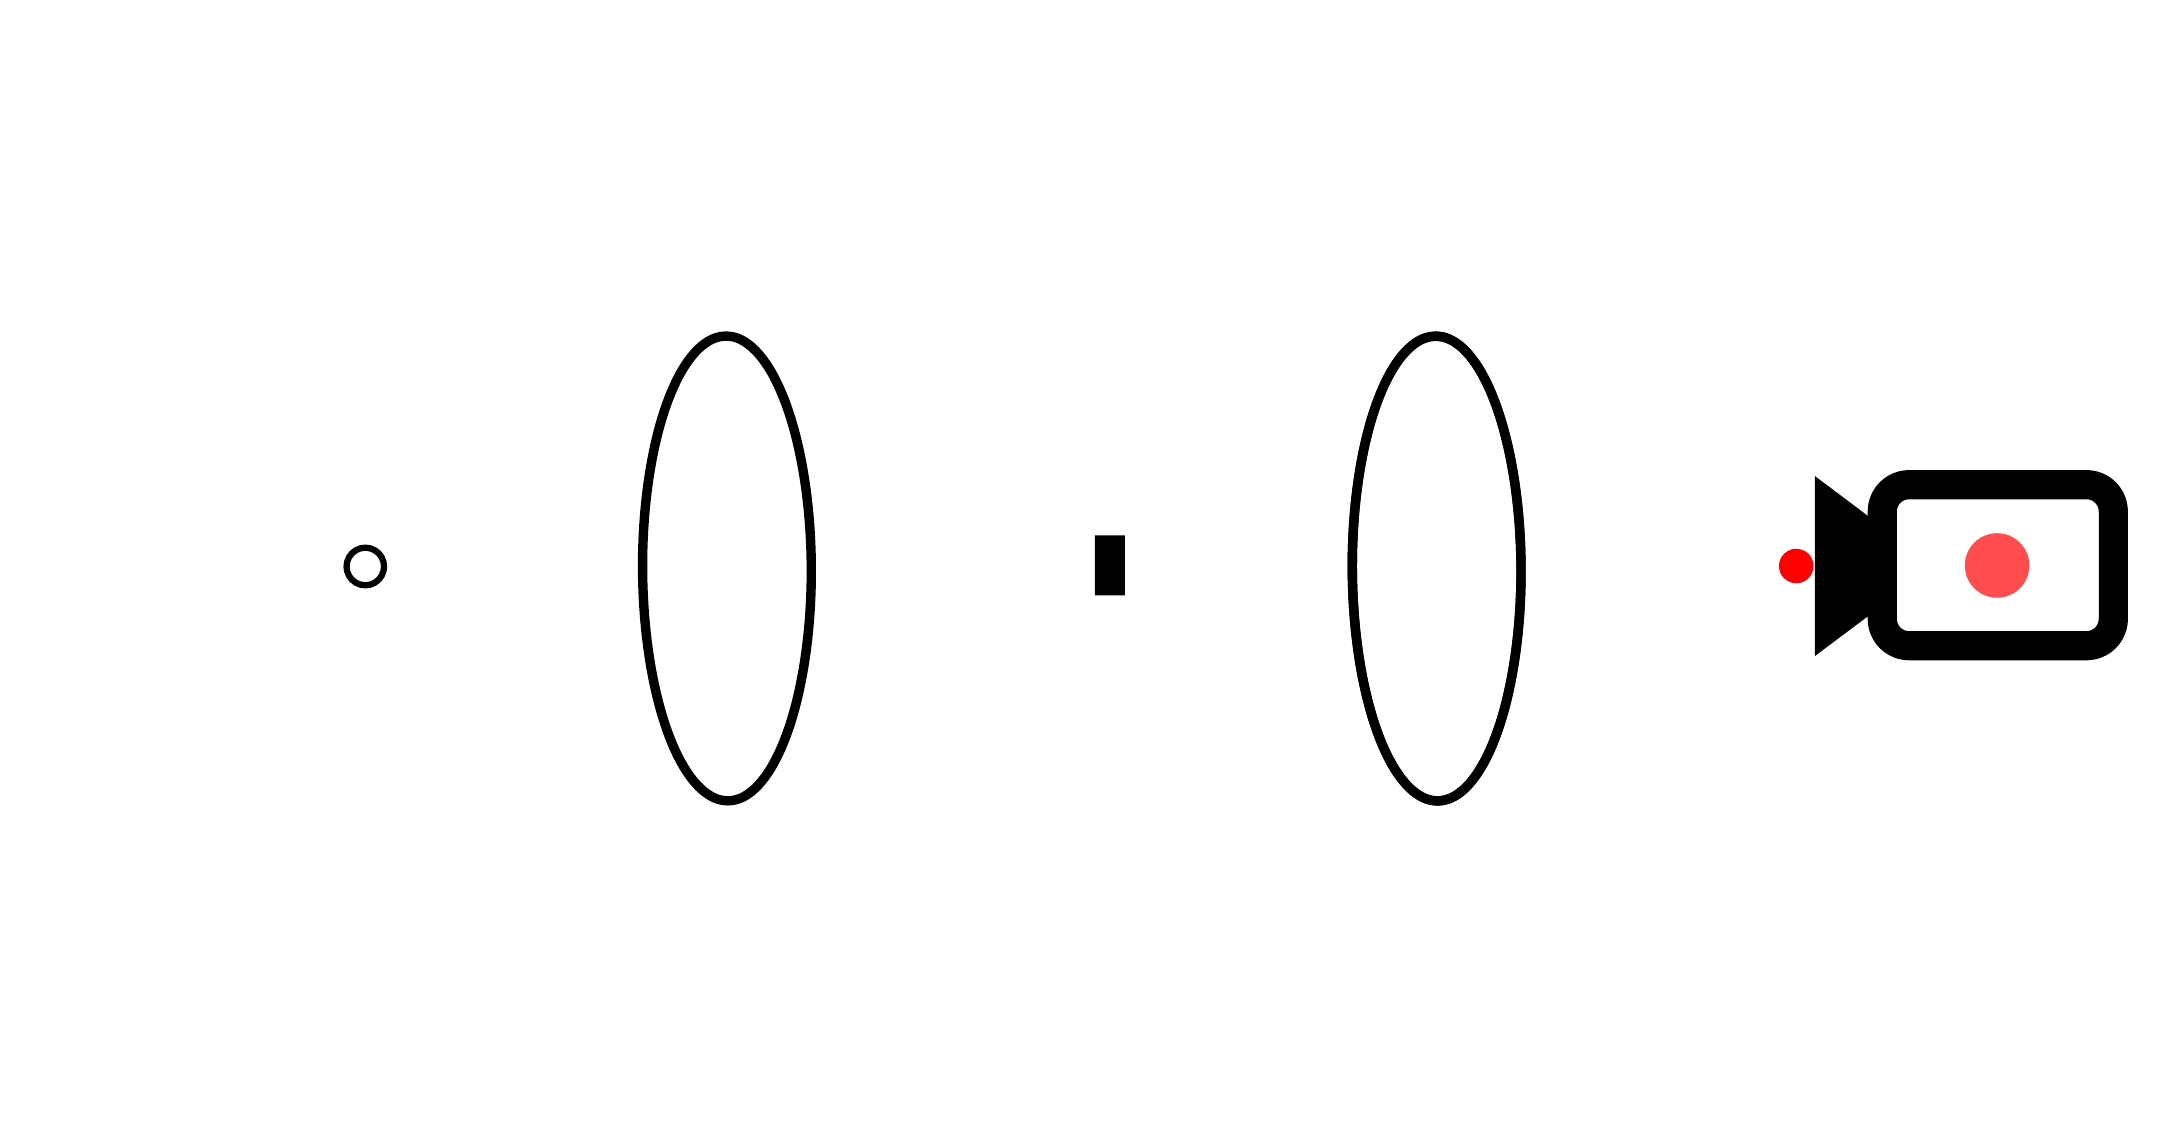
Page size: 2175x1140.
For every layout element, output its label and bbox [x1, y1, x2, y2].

text_box [642, 336, 812, 801]
text_box [1882, 484, 2114, 646]
text_box [1094, 535, 1125, 596]
text_box [1357, 341, 1516, 796]
text_box [1778, 476, 1875, 657]
